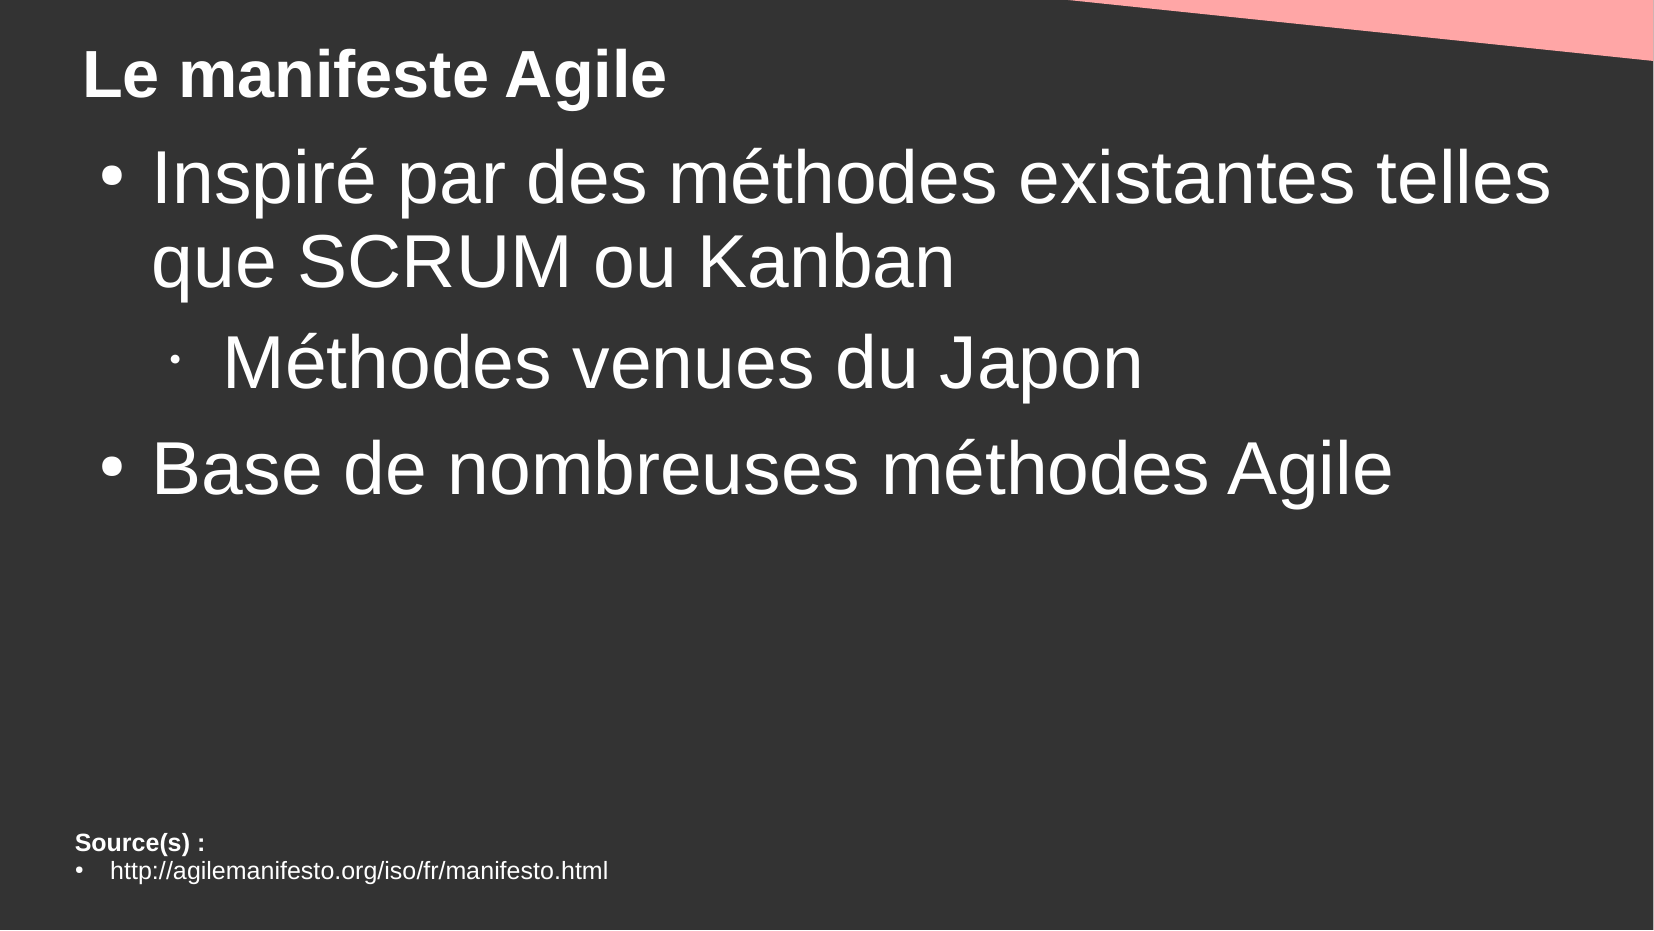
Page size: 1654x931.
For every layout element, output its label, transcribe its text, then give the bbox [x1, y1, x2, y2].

text_box [1068, 0, 1654, 62]
text_box Source(s) : http://agilemanifesto.org/iso/fr/manifesto.html [59, 821, 1546, 920]
title Le manifeste Agile [82, 37, 1571, 122]
list Inspiré par des méthodes existantes telles que SCRUM ou Kanban Méthodes venues du Japon Base de nombreuses méthodes Agile [80, 135, 1620, 777]
